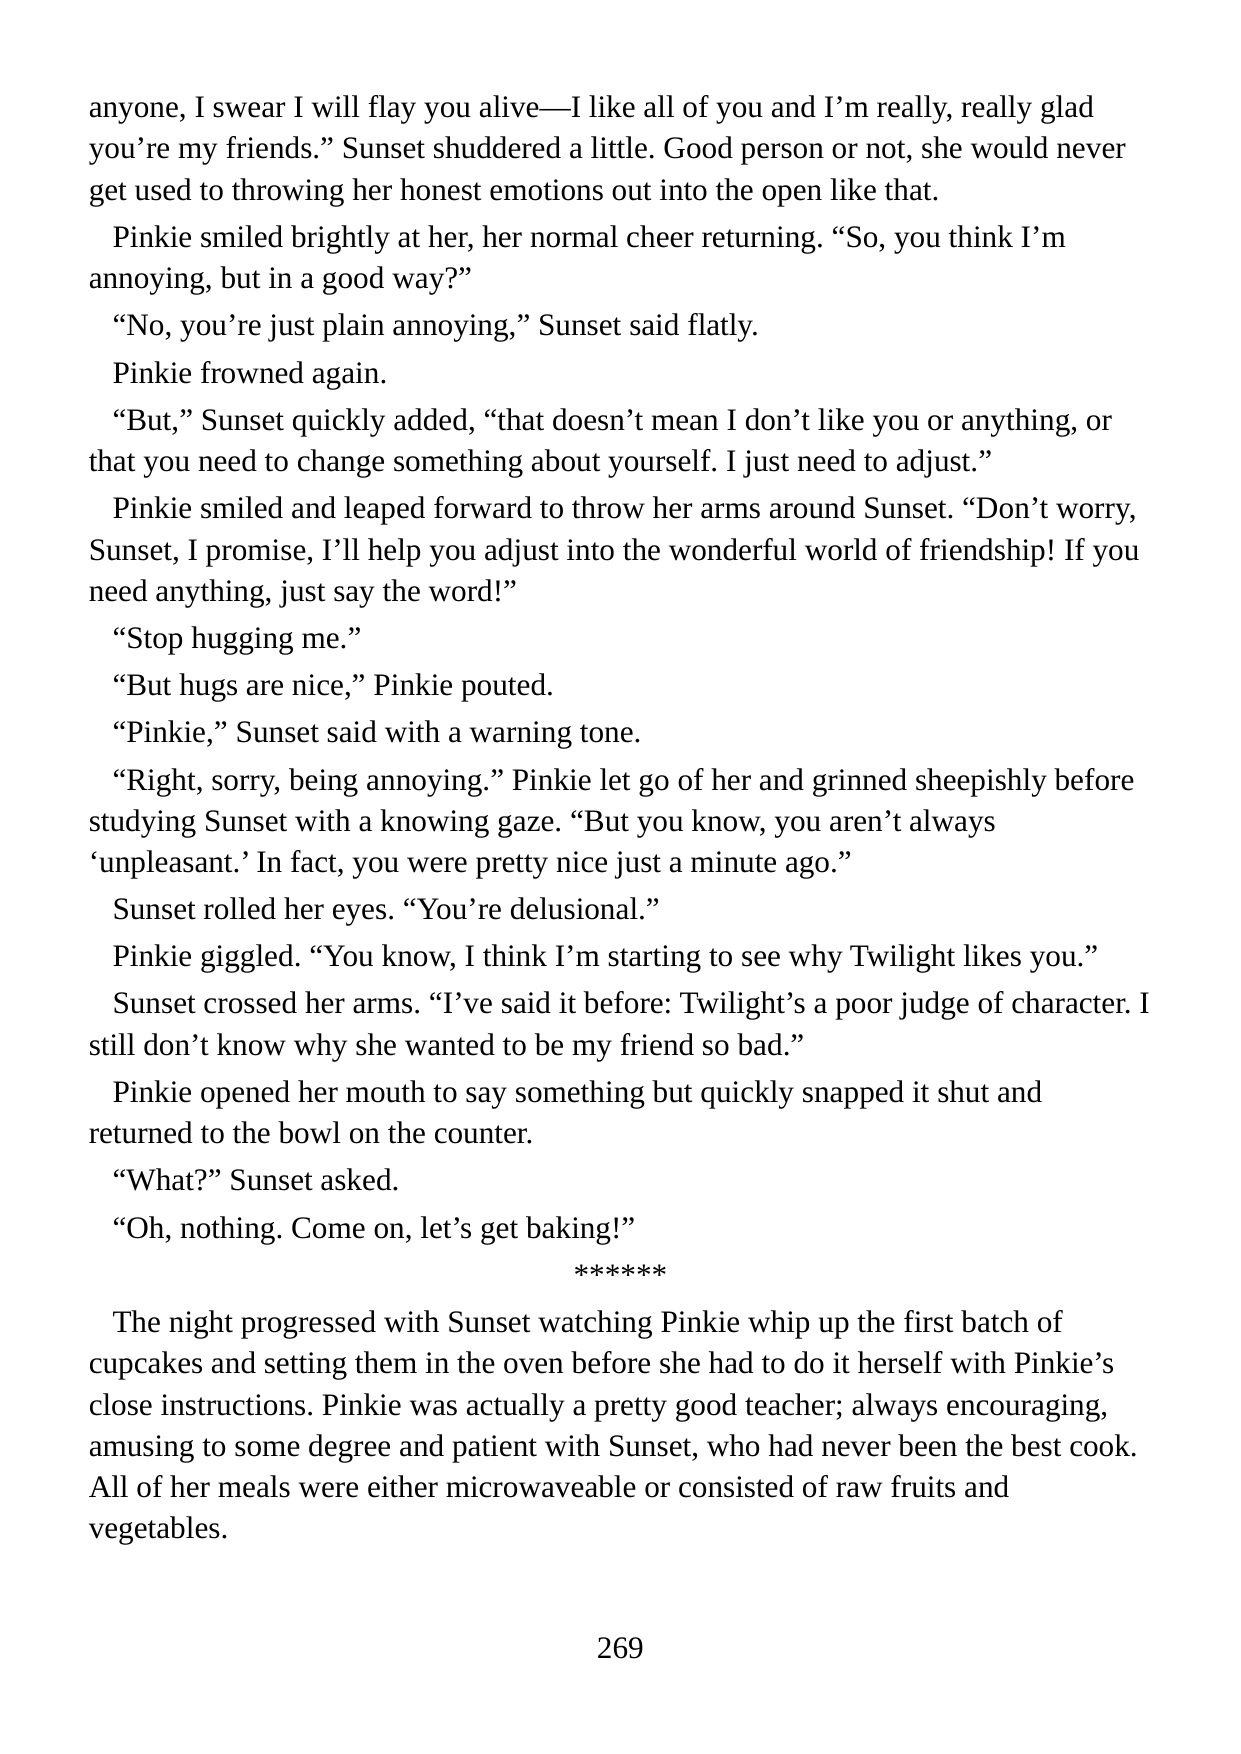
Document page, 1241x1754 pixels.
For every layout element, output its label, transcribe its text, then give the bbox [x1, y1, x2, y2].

text Pinkie smiled brightly at her, her normal cheer returning. “So, you think I’m annoying, but in a good way?” [88, 218, 1152, 295]
text “Stop hugging me.” [88, 619, 1152, 655]
text Pinkie opened her mouth to say something but quickly snapped it shut and returned to the bowl on the counter. [88, 1073, 1152, 1150]
text Pinkie smiled and leaped forward to throw her arms around Sunset. “Don’t worry, Sunset, I promise, I’ll help you adjust into the wonderful world of friendship! If you need anything, just say the word!” [88, 489, 1152, 608]
text “Pinkie,” Sunset said with a warning tone. [88, 713, 1152, 749]
text Pinkie giggled. “You know, I think I’m starting to see why Twilight likes you.” [88, 938, 1152, 973]
text “Right, sorry, being annoying.” Pinkie let go of her and grinned sheepishly before studying Sunset with a knowing gaze. “But you know, you aren’t always ‘unpleasant.’ In fact, you were pretty nice just a minute ago.” [88, 761, 1152, 879]
text The night progressed with Sunset watching Pinkie whip up the first batch of cupcakes and setting them in the oven before she had to do it herself with Pinkie’s close instructions. Pinkie was actually a pretty good teacher; always encouraging, amusing to some degree and patient with Sunset, who had never been the best cook. All of her meals were either microwaveable or consisted of raw fruits and vegetables. [88, 1303, 1152, 1545]
text Sunset rolled her eyes. “You’re delusional.” [88, 890, 1152, 926]
text Sunset crossed her arms. “I’ve said it before: Twilight’s a poor judge of character. I still don’t know why she wanted to be my friend so bad.” [88, 985, 1152, 1062]
text ****** [88, 1256, 1152, 1292]
text anyone, I swear I will flay you alive—I like all of you and I’m really, really glad you’re my friends.” Sunset shuddered a little. Good person or not, she would never get used to throwing her honest emotions out into the open like that. [88, 88, 1152, 207]
text “What?” Sunset asked. [88, 1162, 1152, 1198]
text “Oh, nothing. Come on, let’s get baking!” [88, 1209, 1152, 1245]
text “But,” Sunset quickly added, “that doesn’t mean I don’t like you or anything, or that you need to change something about yourself. I just need to adjust.” [88, 401, 1152, 478]
text Pinkie frowned again. [88, 354, 1152, 390]
text “No, you’re just plain annoying,” Sunset said flatly. [88, 307, 1152, 343]
text “But hugs are nice,” Pinkie pouted. [88, 666, 1152, 702]
